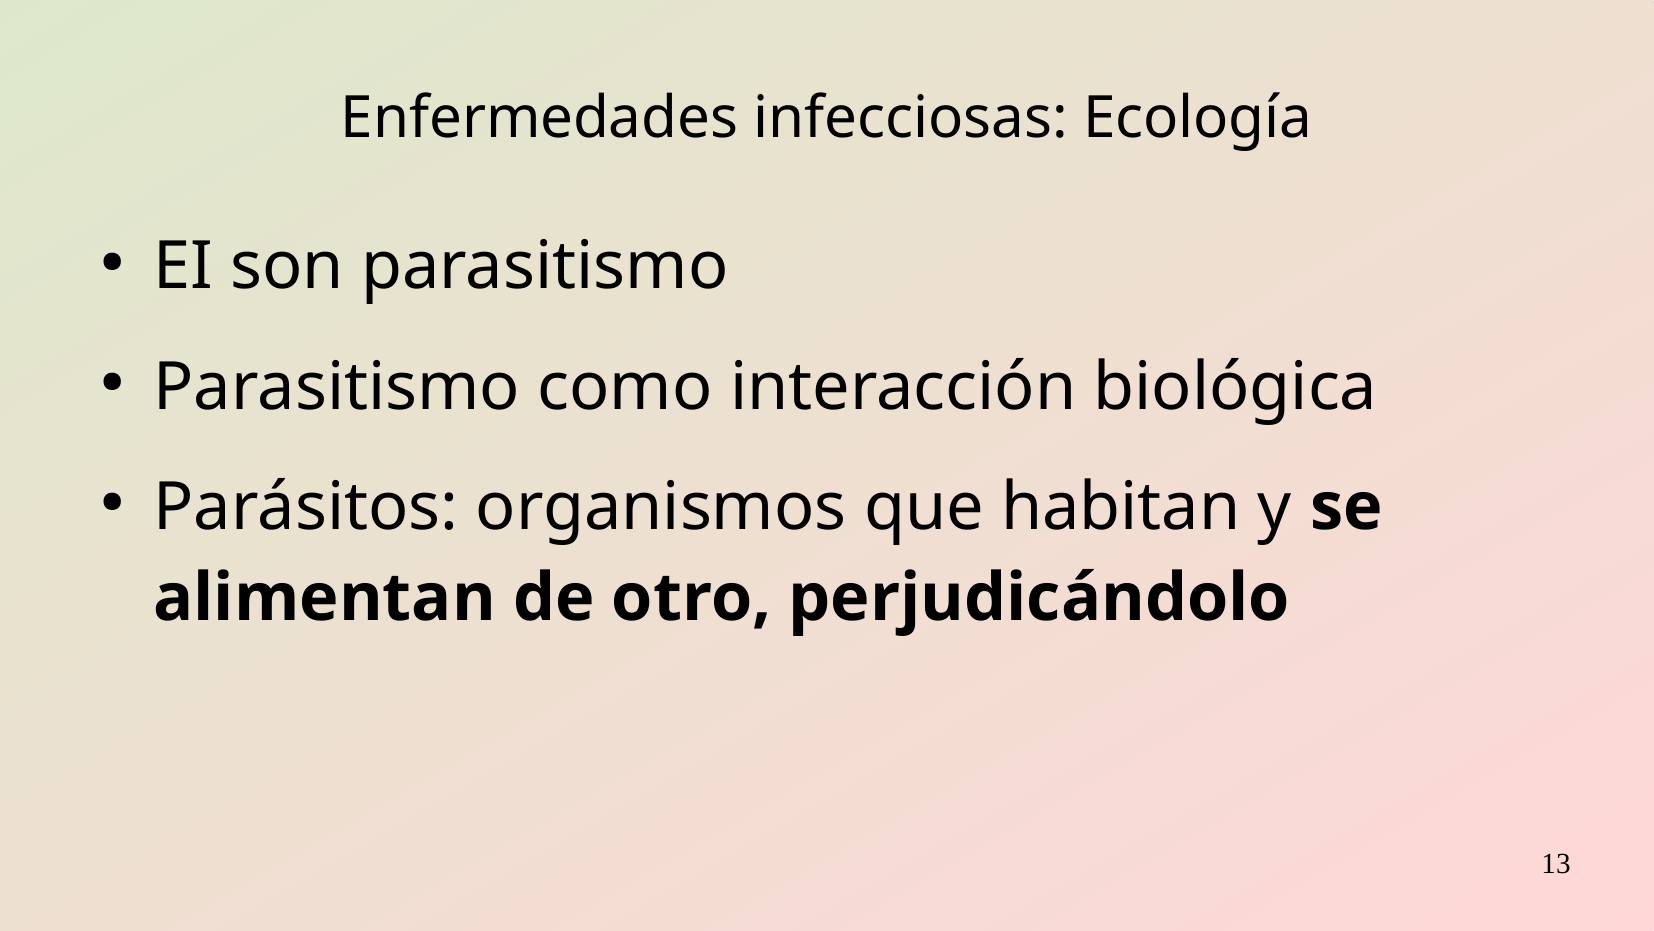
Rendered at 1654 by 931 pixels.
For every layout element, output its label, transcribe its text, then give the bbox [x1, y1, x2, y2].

list EI son parasitismo Parasitismo como interacción biológica Parásitos: organismos que habitan y se alimentan de otro, perjudicándolo [82, 217, 1536, 857]
title Enfermedades infecciosas: Ecología [82, 36, 1571, 193]
